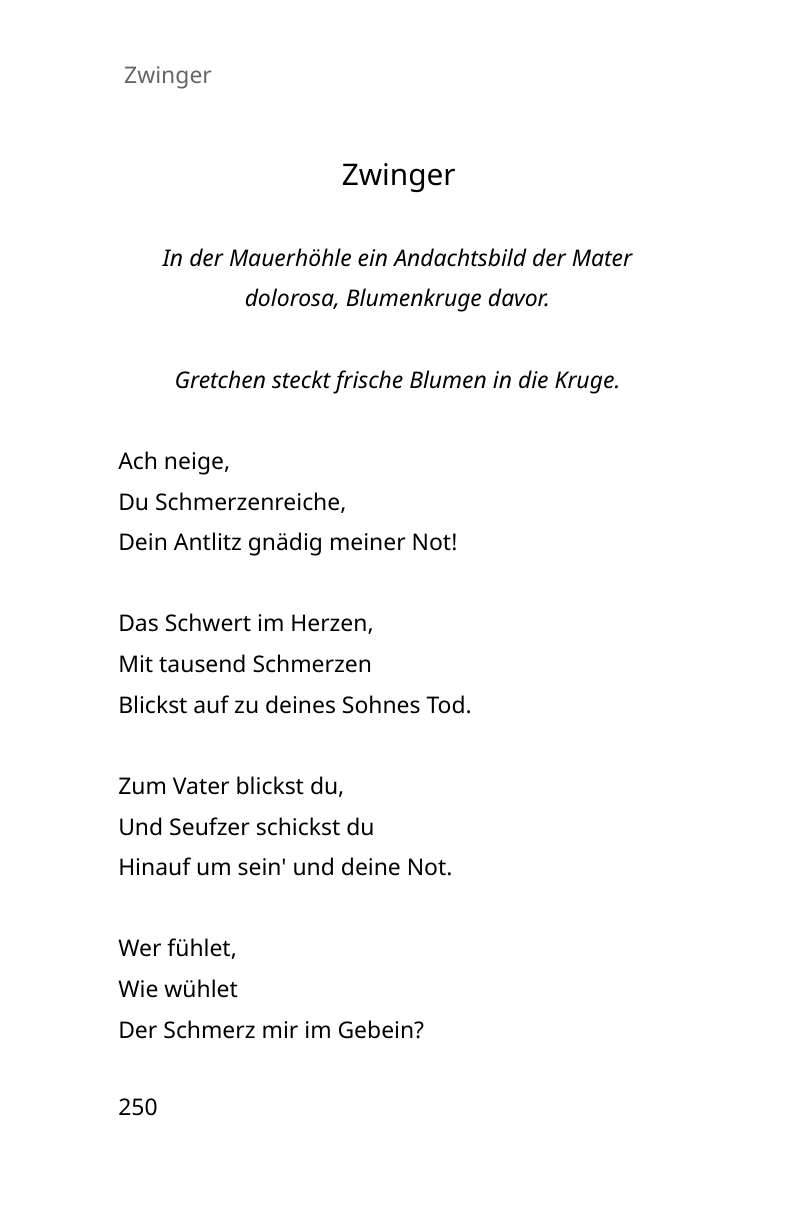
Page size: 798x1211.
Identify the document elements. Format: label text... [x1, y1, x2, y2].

text Ach neige, Du Schmerzenreiche, Dein Antlitz gnädig meiner Not! [118, 416, 679, 557]
text Zum Vater blickst du, Und Seufzer schickst du Hinauf um sein' und deine Not. [118, 747, 679, 882]
text Gretchen steckt frische Blumen in die Kruge. [118, 335, 679, 395]
subtitle Zwinger [118, 120, 679, 194]
text In der Mauerhöhle ein Andachtsbild der Mater dolorosa, Blumenkruge davor. [118, 217, 679, 313]
text Wer fühlet, Wie wühlet Der Schmerz mir im Gebein? [118, 909, 679, 1045]
text Das Schwert im Herzen, Mit tausend Schmerzen Blickst auf zu deines Sohnes Tod. [118, 584, 679, 720]
